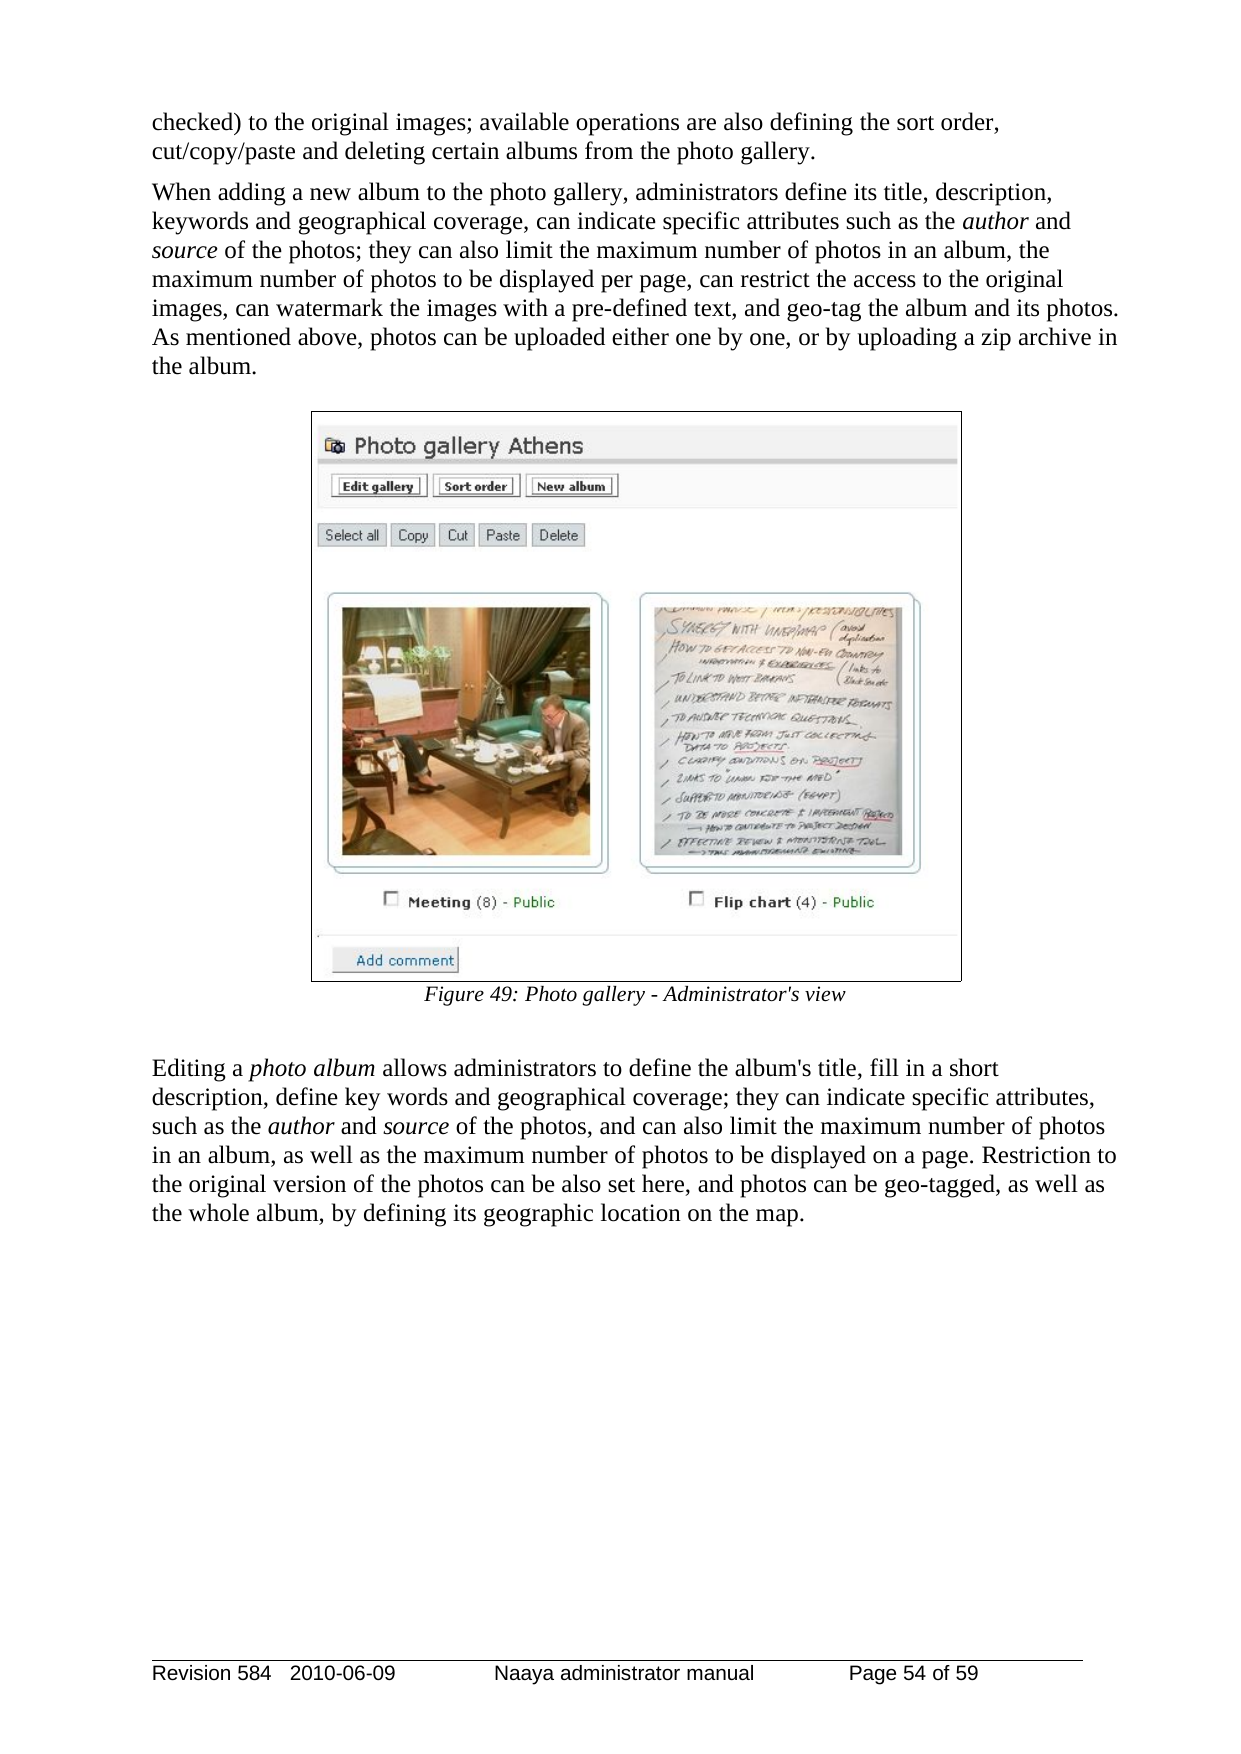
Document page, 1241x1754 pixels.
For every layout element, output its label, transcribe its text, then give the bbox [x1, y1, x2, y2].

text checked) to the original images; available operations are also defining the sort order, cut/copy/paste and deleting certain albums from the photo gallery. [152, 107, 1120, 165]
picture [314, 413, 958, 978]
text Editing a photo album allows administrators to define the album's title, fill in a short description, define key words and geographical coverage; they can indicate specific attributes, such as the author and source of the photos, and can also limit the maximum number of photos in an album, as well as the maximum number of photos to be displayed on a page. Restriction to the original version of the photos can be also set here, and photos can be geo-tagged, as well as the whole album, by defining its geographic location on the map. [152, 1053, 1120, 1227]
text When adding a new album to the photo gallery, administrators define its title, description, keywords and geographical coverage, can indicate specific attributes such as the author and source of the photos; they can also limit the maximum number of photos in an album, the maximum number of photos to be displayed per page, can restrict the access to the original images, can watermark the images with a pre-defined text, and geo-tag the album and its photos. As mentioned above, photos can be uploaded either one by one, or by uploading a zip archive in the album. [152, 177, 1120, 380]
text Figure 49: Photo gallery - Administrator's view [231, 404, 1041, 1006]
